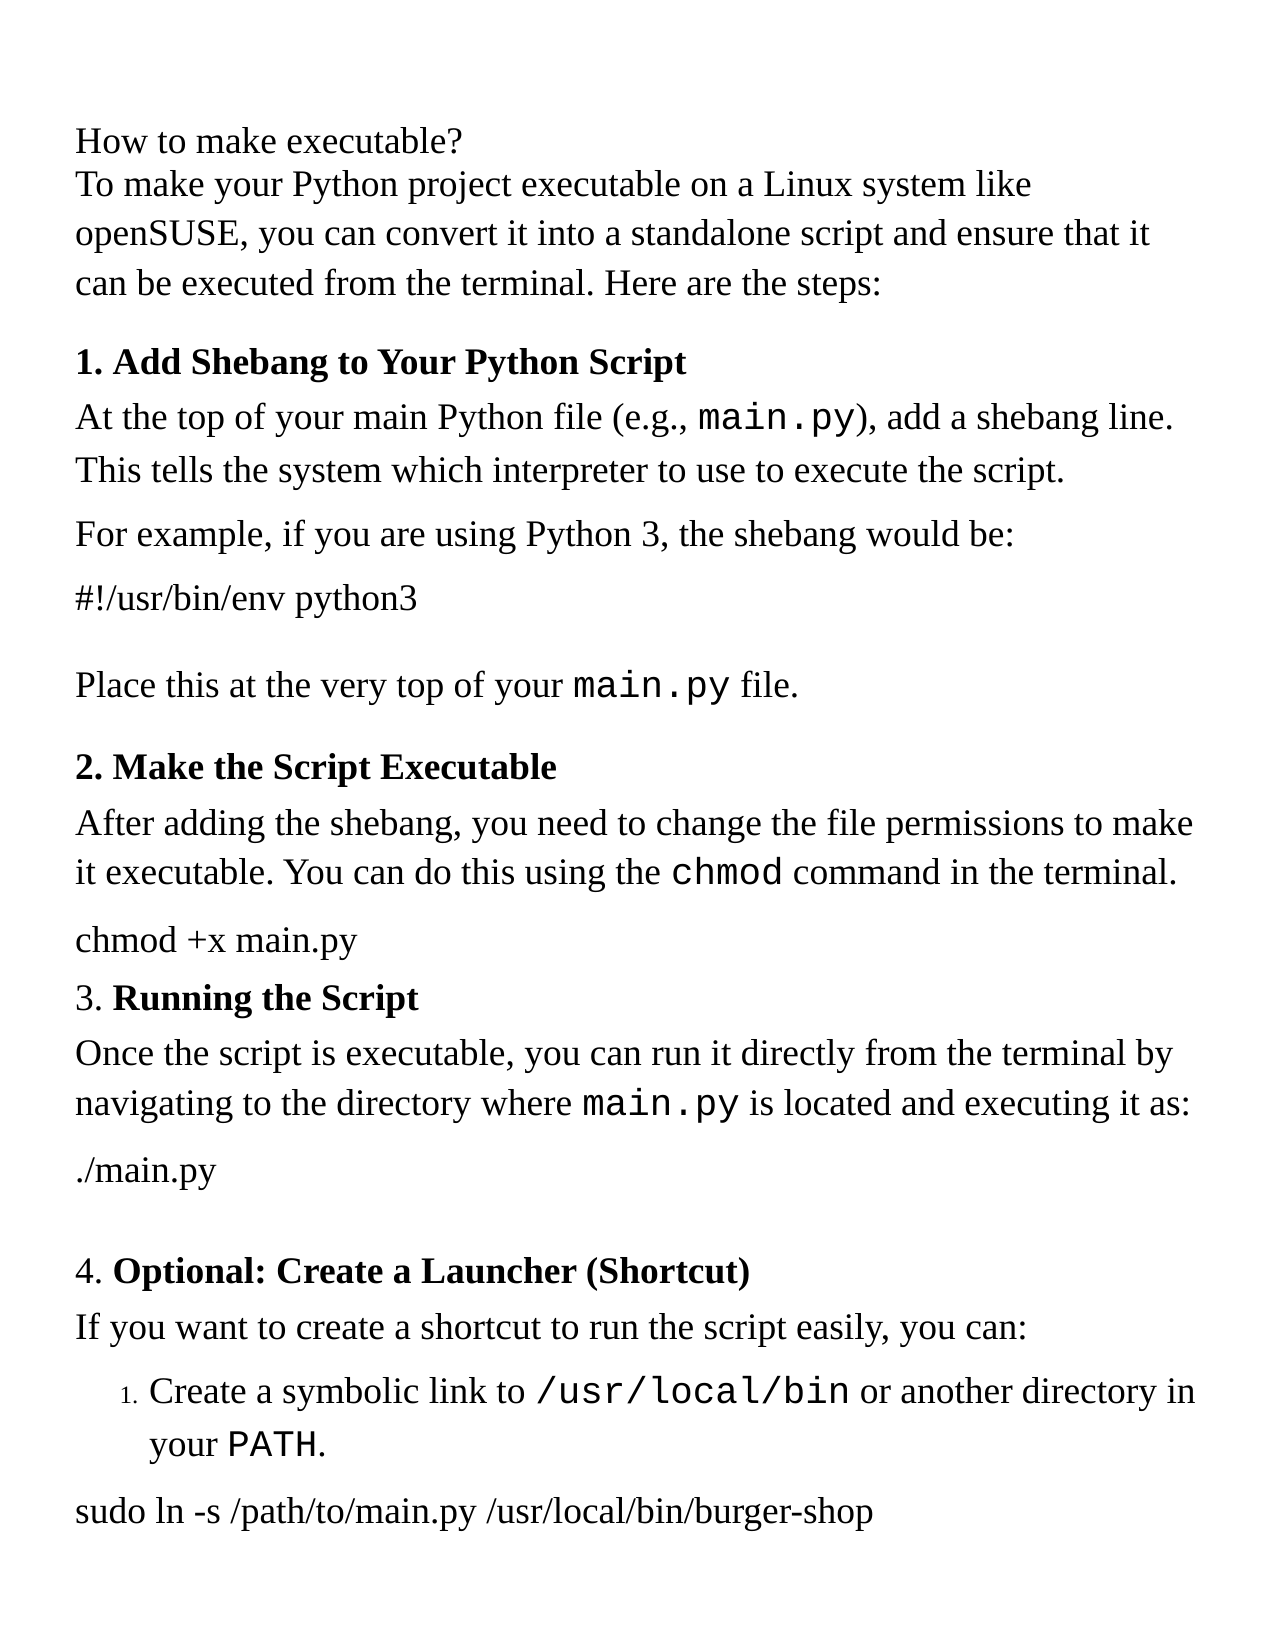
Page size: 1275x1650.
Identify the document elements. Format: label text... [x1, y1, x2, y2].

subtitle 1. Add Shebang to Your Python Script [75, 339, 1200, 382]
subtitle 4. Optional: Create a Launcher (Shortcut) [75, 1249, 1200, 1292]
text At the top of your main Python file (e.g., main.py), add a shebang line. This tells the system which interpreter to use to execute the script. [75, 395, 1200, 491]
list Create a symbolic link to /usr/local/bin or another directory in your PATH. [119, 1368, 1200, 1467]
text How to make executable? [75, 118, 1200, 161]
subtitle 3. Running the Script [75, 975, 1200, 1018]
text For example, if you are using Python 3, the shebang would be: [75, 512, 1200, 555]
text If you want to create a shortcut to run the script easily, you can: [75, 1304, 1200, 1347]
text Place this at the very top of your main.py file. [75, 662, 1200, 708]
text chmod +x main.py [75, 917, 1200, 960]
text ./main.py [75, 1148, 1200, 1191]
text To make your Python project executable on a Linux system like openSUSE, you can convert it into a standalone script and ensure that it can be executed from the terminal. Here are the steps: [75, 161, 1200, 303]
text sudo ln -s /path/to/main.py /usr/local/bin/burger-shop [75, 1489, 1200, 1532]
text After adding the shebang, you need to change the file permissions to make it executable. You can do this using the chmod command in the terminal. [75, 800, 1200, 896]
subtitle 2. Make the Script Executable [75, 744, 1200, 787]
text #!/usr/bin/env python3 [75, 576, 1200, 619]
text Once the script is executable, you can run it directly from the terminal by navigating to the directory where main.py is located and executing it as: [75, 1031, 1200, 1126]
